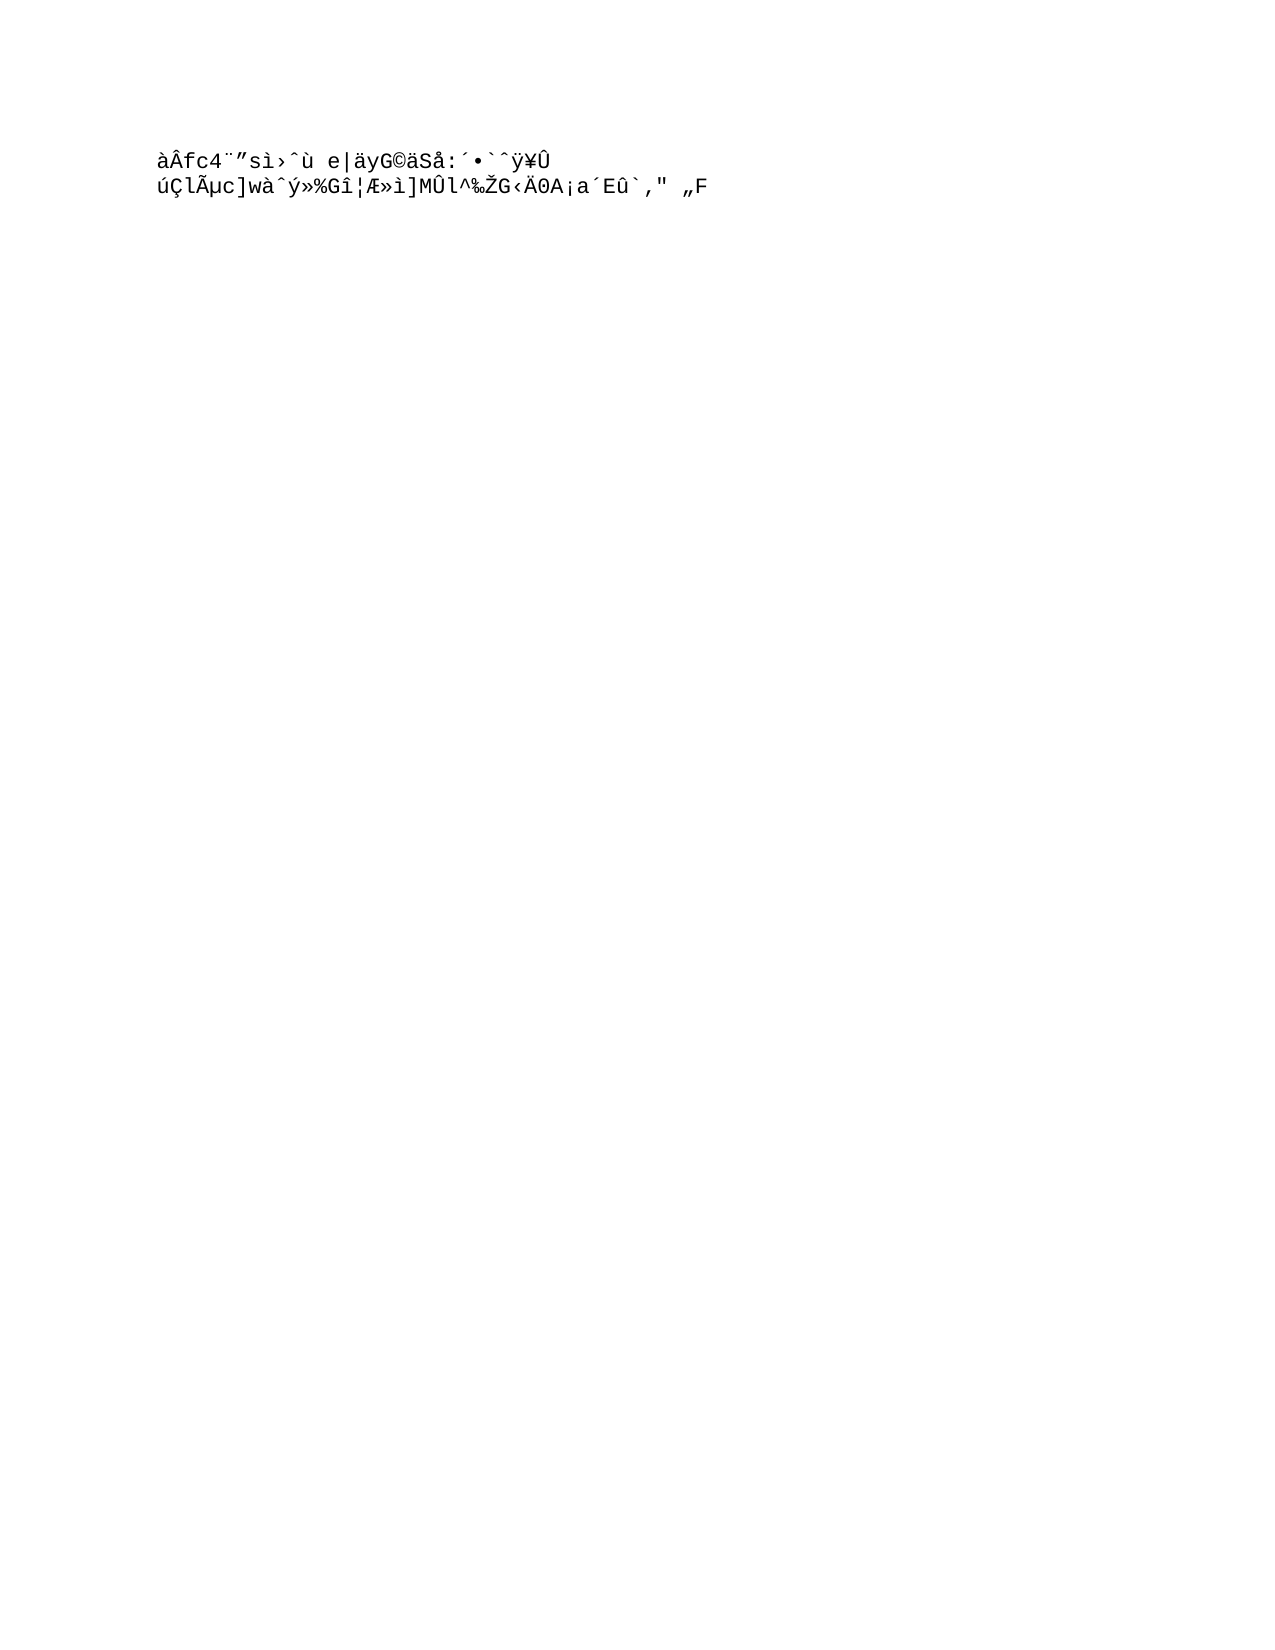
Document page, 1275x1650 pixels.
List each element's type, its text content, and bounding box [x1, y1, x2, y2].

text àÂfc4¨”sì›ˆù e|äyG©äSå:´•`ˆÿ¥Û úÇlÃµc]wàˆý»%Gî¦Æ»ì]MÛl^‰ŽG‹Ä0A¡a´Eû`‚" „F [156, 150, 1118, 199]
